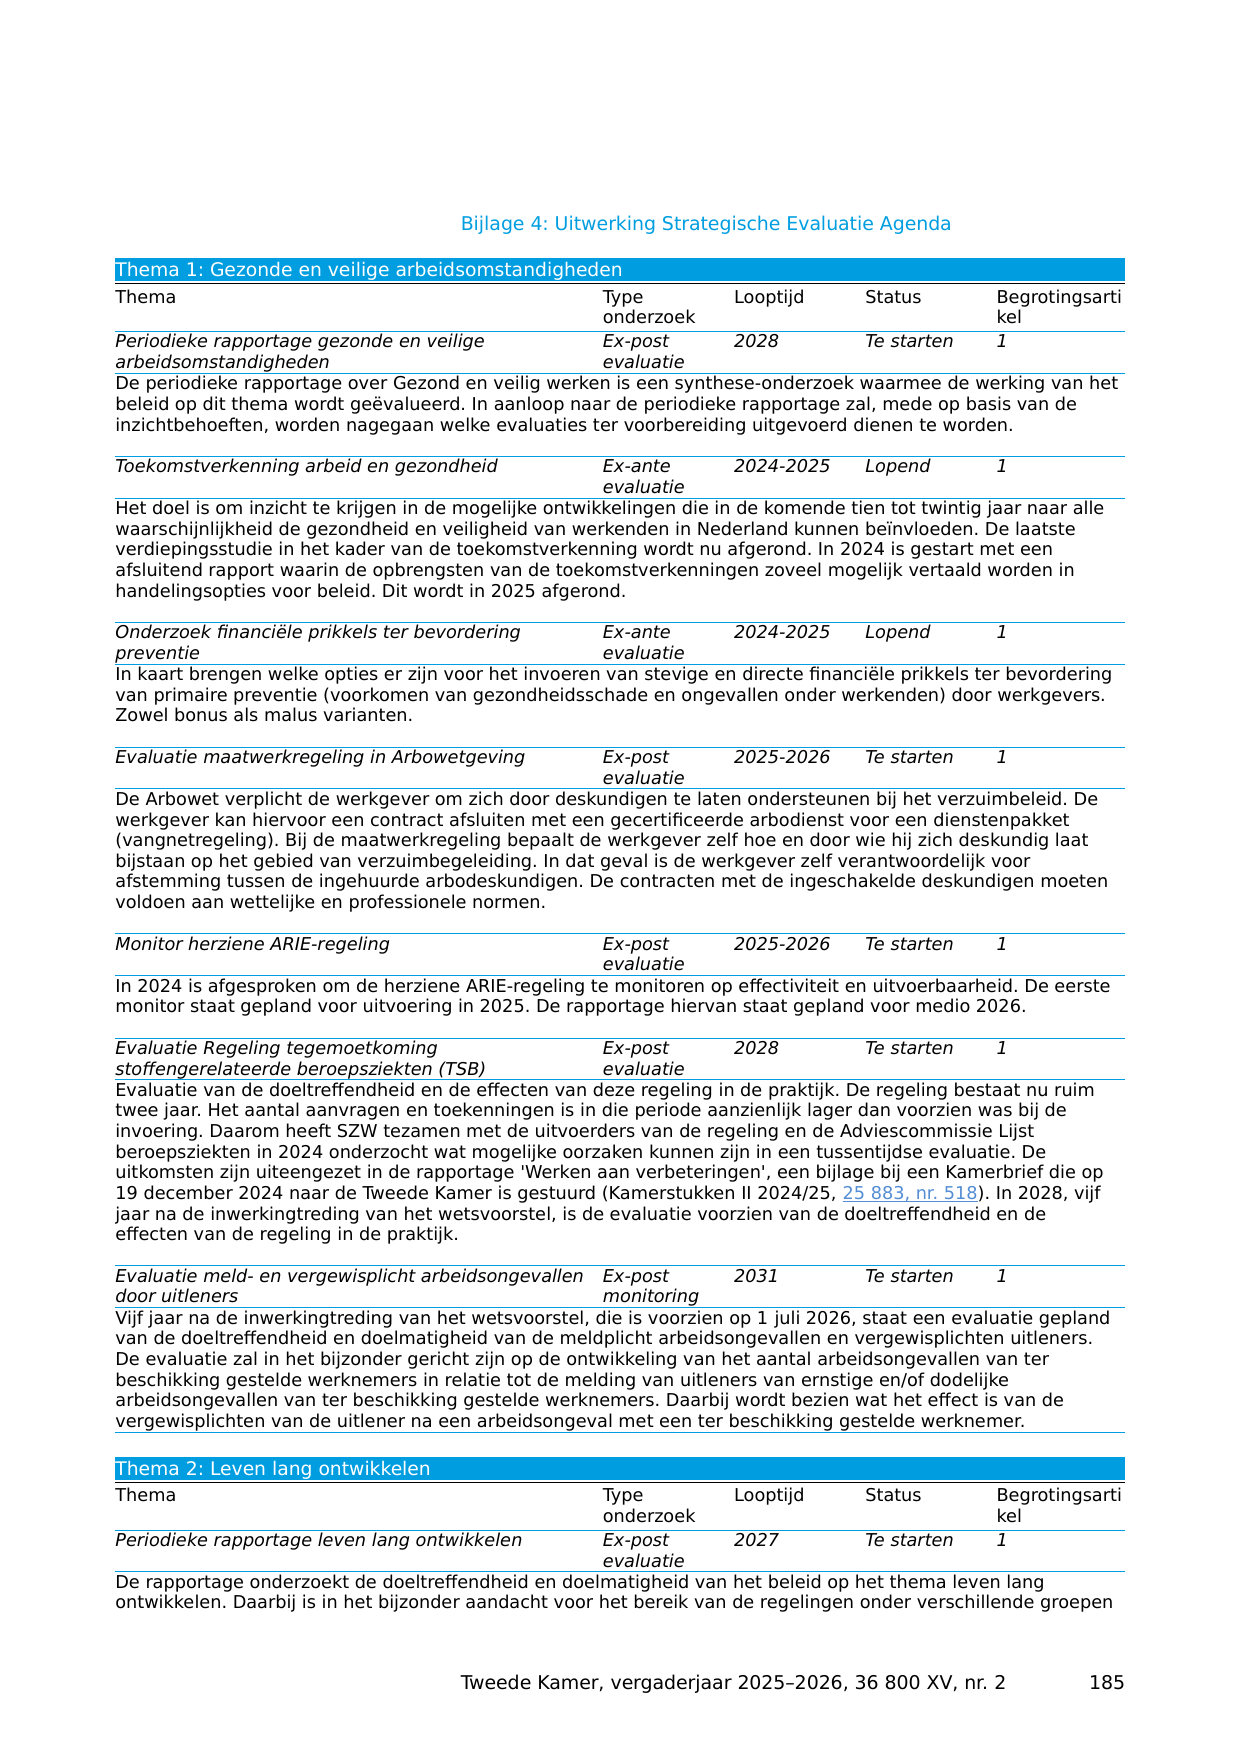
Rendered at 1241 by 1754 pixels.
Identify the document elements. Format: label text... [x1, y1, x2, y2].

table_cell [731, 1245, 862, 1265]
table_cell Ex-post monitoring [600, 1266, 731, 1307]
table_cell [994, 435, 1125, 456]
table_cell In 2024 is afgesproken om de herziene ARIE-regeling te monitoren op effectiviteit en uitvoerbaarheid. De eerste monitor staat gepland voor uitvoering in 2025. De rapportage hiervan staat gepland voor medio 2026. [115, 976, 1125, 1017]
table_cell Evaluatie maatwerkregeling in Arbowetgeving [115, 748, 600, 788]
table_cell Evaluatie van de doeltreffendheid en de effecten van deze regeling in de praktijk. De regeling bestaat nu ruim twee jaar. Het aantal aanvragen en toekenningen is in die periode aanzienlijk lager dan voorzien was bij de invoering. Daarom heeft SZW tezamen met de uitvoerders van de regeling en de Adviescommissie Lijst beroepsziekten in 2024 onderzocht wat mogelijke oorzaken kunnen zijn in een tussentijdse evaluatie. De uitkomsten zijn uiteengezet in de rapportage 'Werken aan verbeteringen', een bijlage bij een Kamerbrief die op 19 december 2024 naar de Tweede Kamer is gestuurd (Kamerstukken II 2024/25, 25 883, nr. 518). In 2028, vijf jaar na de inwerkingtreding van het wetsvoorstel, is de evaluatie voorzien van de doeltreffendheid en de effecten van de regeling in de praktijk. [115, 1080, 1125, 1245]
table_cell Evaluatie meld- en vergewisplicht arbeidsongevallen door uitleners [115, 1266, 600, 1307]
table_cell Status [862, 284, 993, 331]
table_cell Toekomstverkenning arbeid en gezondheid [115, 457, 600, 497]
table_cell [115, 913, 600, 933]
table_cell [115, 1017, 600, 1037]
table_cell Ex-post evaluatie [600, 1039, 731, 1079]
table_cell De Arbowet verplicht de werkgever om zich door deskundigen te laten ondersteunen bij het verzuimbeleid. De werkgever kan hiervoor een contract afsluiten met een gecertificeerde arbodienst voor een dienstenpakket (vangnetregeling). Bij de maatwerkregeling bepaalt de werkgever zelf hoe en door wie hij zich deskundig laat bijstaan op het gebied van verzuimbegeleiding. In dat geval is de werkgever zelf verantwoordelijk voor afstemming tussen de ingehuurde arbodeskundigen. De contracten met de ingeschakelde deskundigen moeten voldoen aan wettelijke en professionele normen. [115, 789, 1125, 913]
table_cell [994, 1245, 1125, 1265]
table_cell Lopend [862, 623, 993, 663]
table_cell Te starten [862, 1531, 993, 1571]
table_cell Looptijd [731, 1483, 862, 1529]
table_cell Te starten [862, 1039, 993, 1079]
table_cell 2031 [731, 1266, 862, 1307]
table_cell 2027 [731, 1531, 862, 1571]
table_cell 1 [994, 1039, 1125, 1079]
table_cell 2024-2025 [731, 457, 862, 497]
table_cell Ex-ante evaluatie [600, 457, 731, 497]
table_cell [115, 726, 600, 747]
table_cell [115, 435, 600, 456]
table_cell 1 [994, 1266, 1125, 1307]
table_cell 1 [994, 457, 1125, 497]
table_cell Te starten [862, 332, 993, 373]
table_cell [115, 601, 600, 622]
table_cell Periodieke rapportage leven lang ontwikkelen [115, 1531, 600, 1571]
table_cell Onderzoek financiële prikkels ter bevordering preventie [115, 623, 600, 663]
table_cell [600, 726, 731, 747]
table_cell [731, 913, 862, 933]
table_cell Looptijd [731, 284, 862, 331]
table_cell [731, 435, 862, 456]
table_cell In kaart brengen welke opties er zijn voor het invoeren van stevige en directe financiële prikkels ter bevordering van primaire preventie (voorkomen van gezondheidsschade en ongevallen onder werkenden) door werkgevers. Zowel bonus als malus varianten. [115, 665, 1125, 726]
table_cell 2025-2026 [731, 934, 862, 975]
table_cell Begrotingsartikel [994, 1483, 1125, 1529]
table_cell Lopend [862, 457, 993, 497]
table_cell [600, 435, 731, 456]
table_cell Type onderzoek [600, 284, 731, 331]
table_cell Ex-post evaluatie [600, 1531, 731, 1571]
table_cell Periodieke rapportage gezonde en veilige arbeidsomstandigheden [115, 332, 600, 373]
table_cell 1 [994, 332, 1125, 373]
table_cell Status [862, 1483, 993, 1529]
table_cell 2025-2026 [731, 748, 862, 788]
table_cell [731, 601, 862, 622]
table_cell [862, 601, 993, 622]
table_cell Vijf jaar na de inwerkingtreding van het wetsvoorstel, die is voorzien op 1 juli 2026, staat een evaluatie gepland van de doeltreffendheid en doelmatigheid van de meldplicht arbeidsongevallen en vergewisplichten uitleners. De evaluatie zal in het bijzonder gericht zijn op de ontwikkeling van het aantal arbeidsongevallen van ter beschikking gestelde werknemers in relatie tot de melding van uitleners van ernstige en/of dodelijke arbeidsongevallen van ter beschikking gestelde werknemers. Daarbij wordt bezien wat het effect is van de vergewisplichten van de uitlener na een arbeidsongeval met een ter beschikking gestelde werknemer. [115, 1308, 1125, 1431]
table_cell [862, 1245, 993, 1265]
table_cell Ex-post evaluatie [600, 934, 731, 975]
table_cell 1 [994, 934, 1125, 975]
table_cell Type onderzoek [600, 1483, 731, 1529]
table_cell Thema [115, 284, 600, 331]
table_cell Te starten [862, 1266, 993, 1307]
title Bijlage 4: Uitwerking Strategische Evaluatie Agenda [461, 213, 1125, 235]
table_cell [600, 1017, 731, 1037]
table_cell [862, 726, 993, 747]
table_cell [115, 1245, 600, 1265]
table_cell [731, 726, 862, 747]
table_cell [862, 435, 993, 456]
table_cell Ex-post evaluatie [600, 332, 731, 373]
table_cell De periodieke rapportage over Gezond en veilig werken is een synthese-onderzoek waarmee de werking van het beleid op dit thema wordt geëvalueerd. In aanloop naar de periodieke rapportage zal, mede op basis van de inzichtbehoeften, worden nagegaan welke evaluaties ter voorbereiding uitgevoerd dienen te worden. [115, 374, 1125, 435]
table_cell [731, 1017, 862, 1037]
table_cell Begrotingsartikel [994, 284, 1125, 331]
table_cell Monitor herziene ARIE-regeling [115, 934, 600, 975]
table_cell [994, 601, 1125, 622]
table_cell Ex-ante evaluatie [600, 623, 731, 663]
table_cell Evaluatie Regeling tegemoetkoming stoffengerelateerde beroepsziekten (TSB) [115, 1039, 600, 1079]
table_cell 2028 [731, 332, 862, 373]
table_cell Te starten [862, 934, 993, 975]
table_cell 1 [994, 623, 1125, 663]
table_cell [600, 1245, 731, 1265]
table_cell 1 [994, 1531, 1125, 1571]
table_cell [600, 601, 731, 622]
table_cell [600, 913, 731, 933]
table_cell [862, 1017, 993, 1037]
table_cell Ex-post evaluatie [600, 748, 731, 788]
table_cell 2024-2025 [731, 623, 862, 663]
table_cell De rapportage onderzoekt de doeltreffendheid en doelmatigheid van het beleid op het thema leven lang ontwikkelen. Daarbij is in het bijzonder aandacht voor het bereik van de regelingen onder verschillende groepen [115, 1572, 1125, 1613]
table_cell 1 [994, 748, 1125, 788]
table_cell Thema [115, 1483, 600, 1529]
table_cell Het doel is om inzicht te krijgen in de mogelijke ontwikkelingen die in de komende tien tot twintig jaar naar alle waarschijnlijkheid de gezondheid en veiligheid van werkenden in Nederland kunnen beïnvloeden. De laatste verdiepingsstudie in het kader van de toekomstverkenning wordt nu afgerond. In 2024 is gestart met een afsluitend rapport waarin de opbrengsten van de toekomstverkenningen zoveel mogelijk vertaald worden in handelingsopties voor beleid. Dit wordt in 2025 afgerond. [115, 499, 1125, 601]
table_cell Te starten [862, 748, 993, 788]
table_cell [994, 913, 1125, 933]
table_cell 2028 [731, 1039, 862, 1079]
table_cell [994, 1017, 1125, 1037]
table_cell [862, 913, 993, 933]
table_cell [994, 726, 1125, 747]
